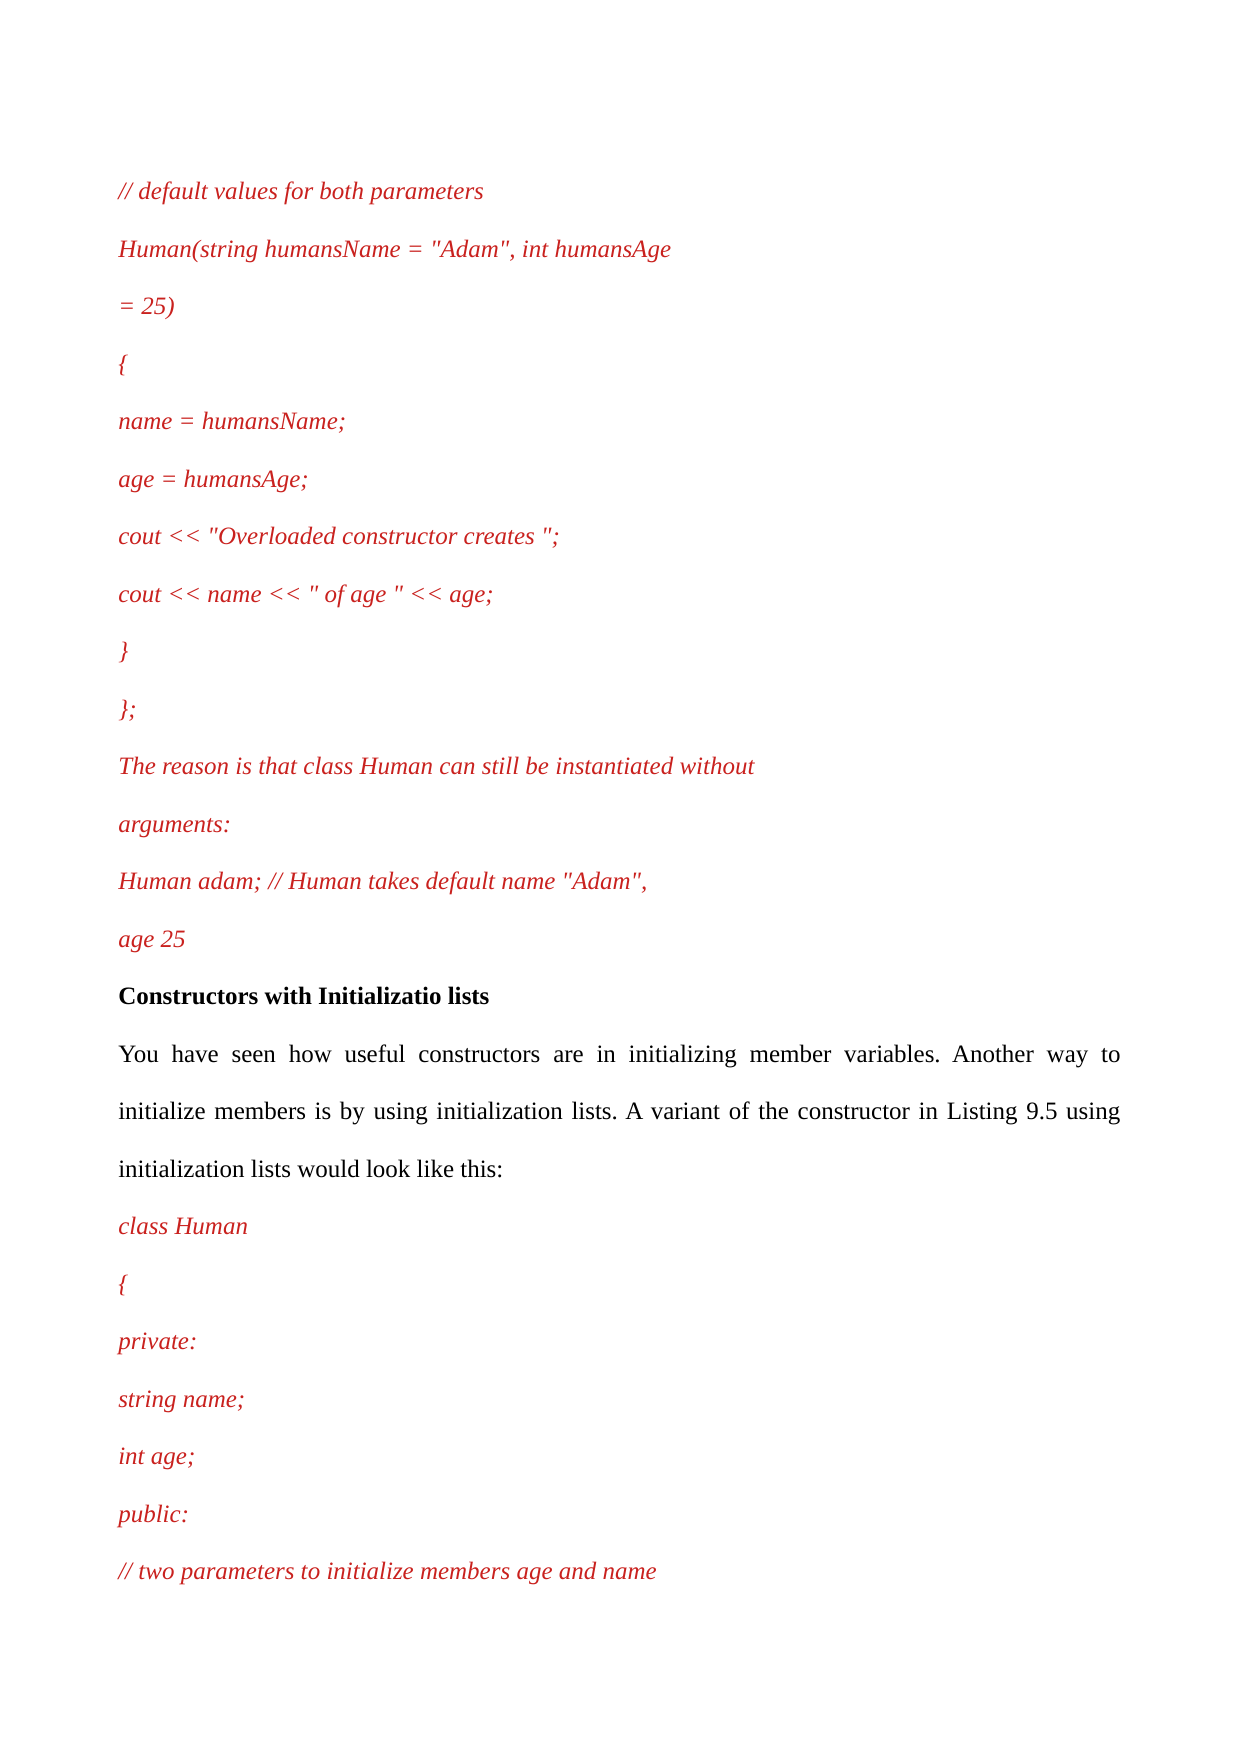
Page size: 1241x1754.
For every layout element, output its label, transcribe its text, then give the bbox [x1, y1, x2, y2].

text { [118, 349, 1122, 378]
text age 25 [118, 924, 1122, 953]
text // two parameters to initialize members age and name [118, 1556, 1122, 1585]
text public: [118, 1499, 1122, 1528]
text name = humansName; [118, 406, 1122, 435]
text string name; [118, 1384, 1122, 1413]
text int age; [118, 1441, 1122, 1470]
text Constructors with Initializatio lists [118, 981, 1122, 1010]
text } [118, 636, 1122, 665]
text class Human [118, 1211, 1122, 1240]
text // default values for both parameters [118, 176, 1122, 205]
text private: [118, 1326, 1122, 1355]
text cout << name << " of age " << age; [118, 579, 1122, 608]
text cout << "Overloaded constructor creates "; [118, 521, 1122, 550]
text { [118, 1269, 1122, 1298]
text }; [118, 694, 1122, 723]
text Human adam; // Human takes default name "Adam", [118, 866, 1122, 895]
text Human(string humansName = "Adam", int humansAge [118, 234, 1122, 263]
text = 25) [118, 291, 1122, 320]
text arguments: [118, 809, 1122, 838]
text You have seen how useful constructors are in initializing member variables. Another way to initialize members is by using initialization lists. A variant of the constructor in Listing 9.5 using initialization lists would look like this: [118, 1039, 1122, 1183]
text The reason is that class Human can still be instantiated without [118, 751, 1122, 780]
text age = humansAge; [118, 464, 1122, 493]
